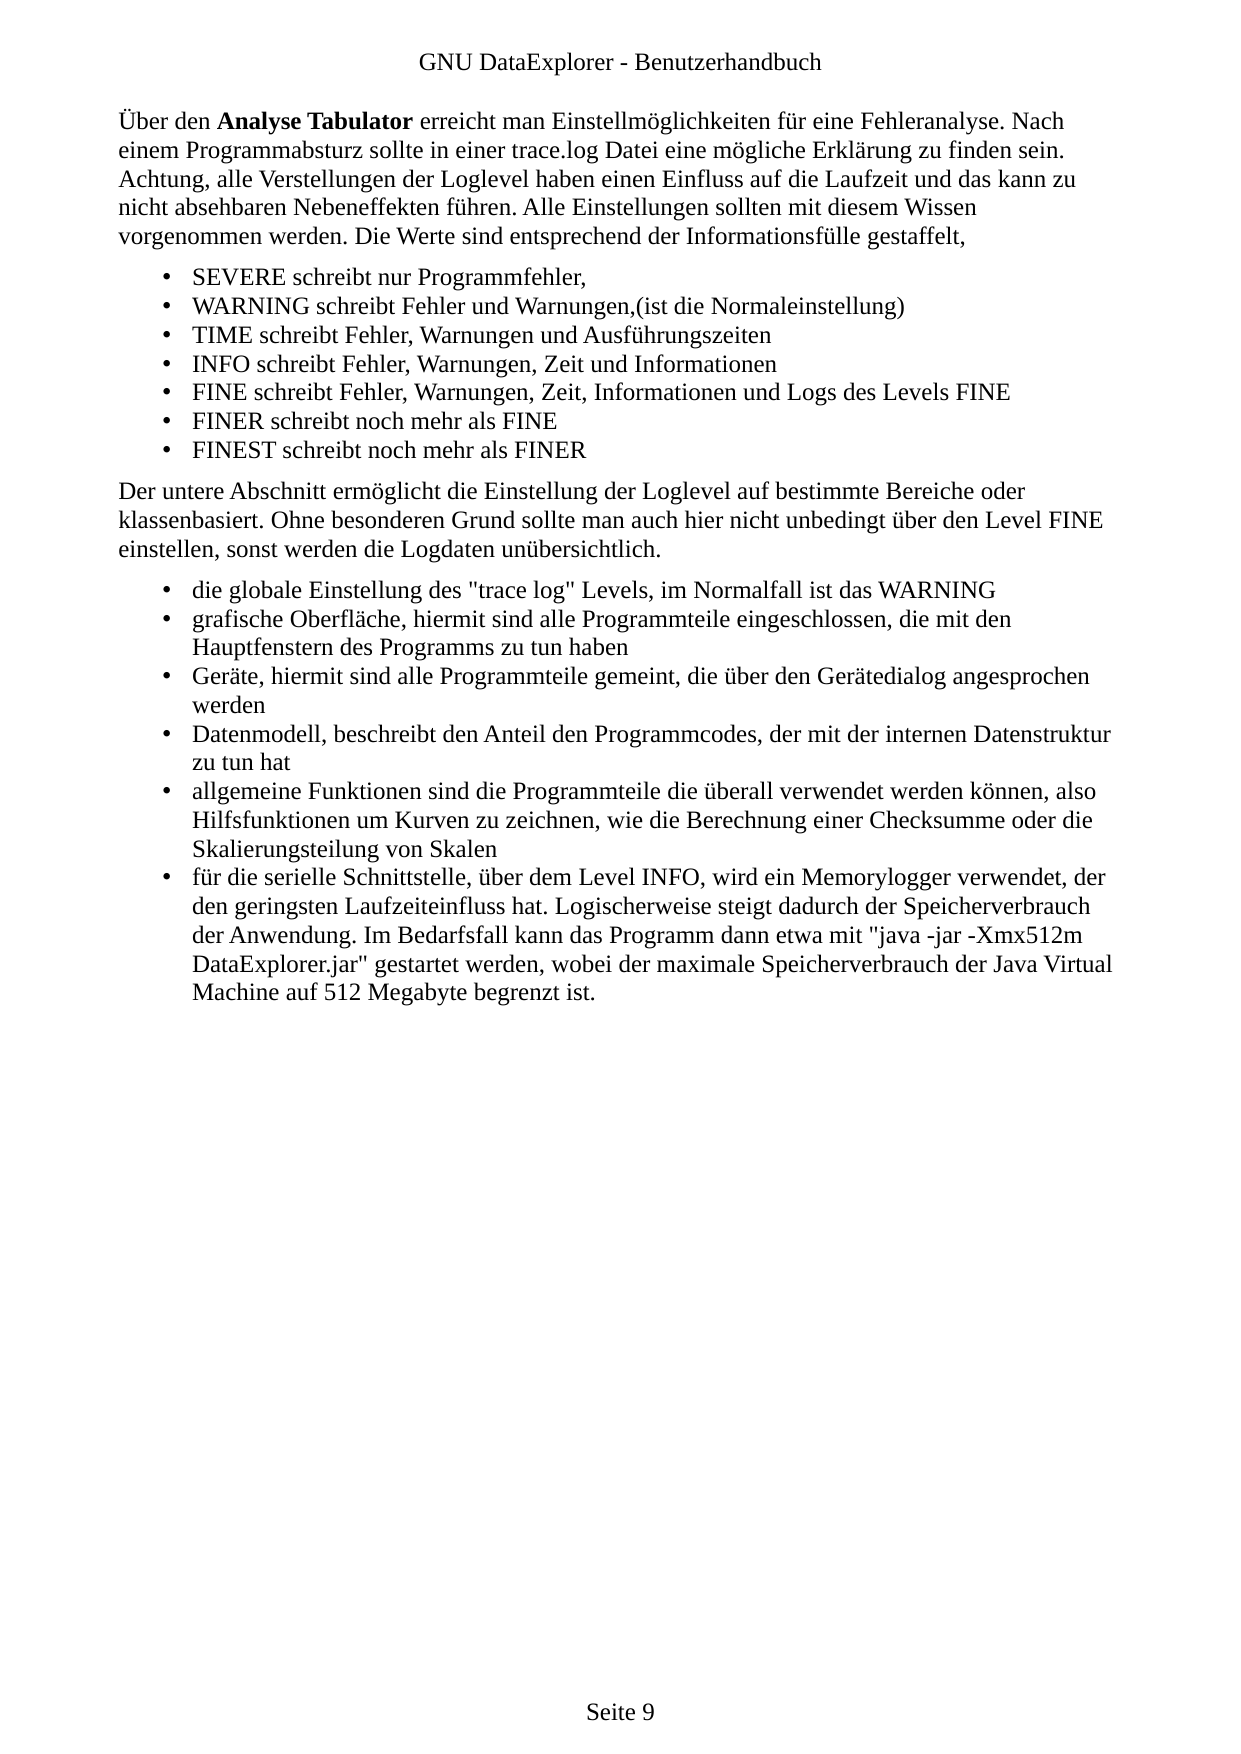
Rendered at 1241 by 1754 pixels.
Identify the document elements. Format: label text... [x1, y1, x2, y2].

list SEVERE schreibt nur Programmfehler, [162, 262, 1122, 291]
text Über den Analyse Tabulator erreicht man Einstellmöglichkeiten für eine Fehleranalyse. Nach einem Programmabsturz sollte in einer trace.log Datei eine mögliche Erklärung zu finden sein. Achtung, alle Verstellungen der Loglevel haben einen Einfluss auf die Laufzeit und das kann zu nicht absehbaren Nebeneffekten führen. Alle Einstellungen sollten mit diesem Wissen vorgenommen werden. Die Werte sind entsprechend der Informationsfülle gestaffelt, [118, 106, 1122, 250]
text Der untere Abschnitt ermöglicht die Einstellung der Loglevel auf bestimmte Bereiche oder klassenbasiert. Ohne besonderen Grund sollte man auch hier nicht unbedingt über den Level FINE einstellen, sonst werden die Logdaten unübersichtlich. [118, 476, 1122, 562]
list Datenmodell, beschreibt den Anteil den Programmcodes, der mit der internen Datenstruktur zu tun hat [162, 719, 1122, 776]
list grafische Oberfläche, hiermit sind alle Programmteile eingeschlossen, die mit den Hauptfenstern des Programms zu tun haben [162, 604, 1122, 661]
list Geräte, hiermit sind alle Programmteile gemeint, die über den Gerätedialog angesprochen werden [162, 661, 1122, 719]
list TIME schreibt Fehler, Warnungen und Ausführungszeiten [162, 320, 1122, 349]
list allgemeine Funktionen sind die Programmteile die überall verwendet werden können, also Hilfsfunktionen um Kurven zu zeichnen, wie die Berechnung einer Checksumme oder die Skalierungsteilung von Skalen [162, 776, 1122, 862]
list FINEST schreibt noch mehr als FINER [162, 435, 1122, 464]
list FINE schreibt Fehler, Warnungen, Zeit, Informationen und Logs des Levels FINE [162, 377, 1122, 406]
list die globale Einstellung des "trace log" Levels, im Normalfall ist das WARNING [162, 575, 1122, 604]
list INFO schreibt Fehler, Warnungen, Zeit und Informationen [162, 349, 1122, 377]
list FINER schreibt noch mehr als FINE [162, 406, 1122, 435]
list WARNING schreibt Fehler und Warnungen,(ist die Normaleinstellung) [162, 291, 1122, 320]
list für die serielle Schnittstelle, über dem Level INFO, wird ein Memorylogger verwendet, der den geringsten Laufzeiteinfluss hat. Logischerweise steigt dadurch der Speicherverbrauch der Anwendung. Im Bedarfsfall kann das Programm dann etwa mit "java -jar -Xmx512m DataExplorer.jar" gestartet werden, wobei der maximale Speicherverbrauch der Java Virtual Machine auf 512 Megabyte begrenzt ist. [162, 862, 1122, 1006]
